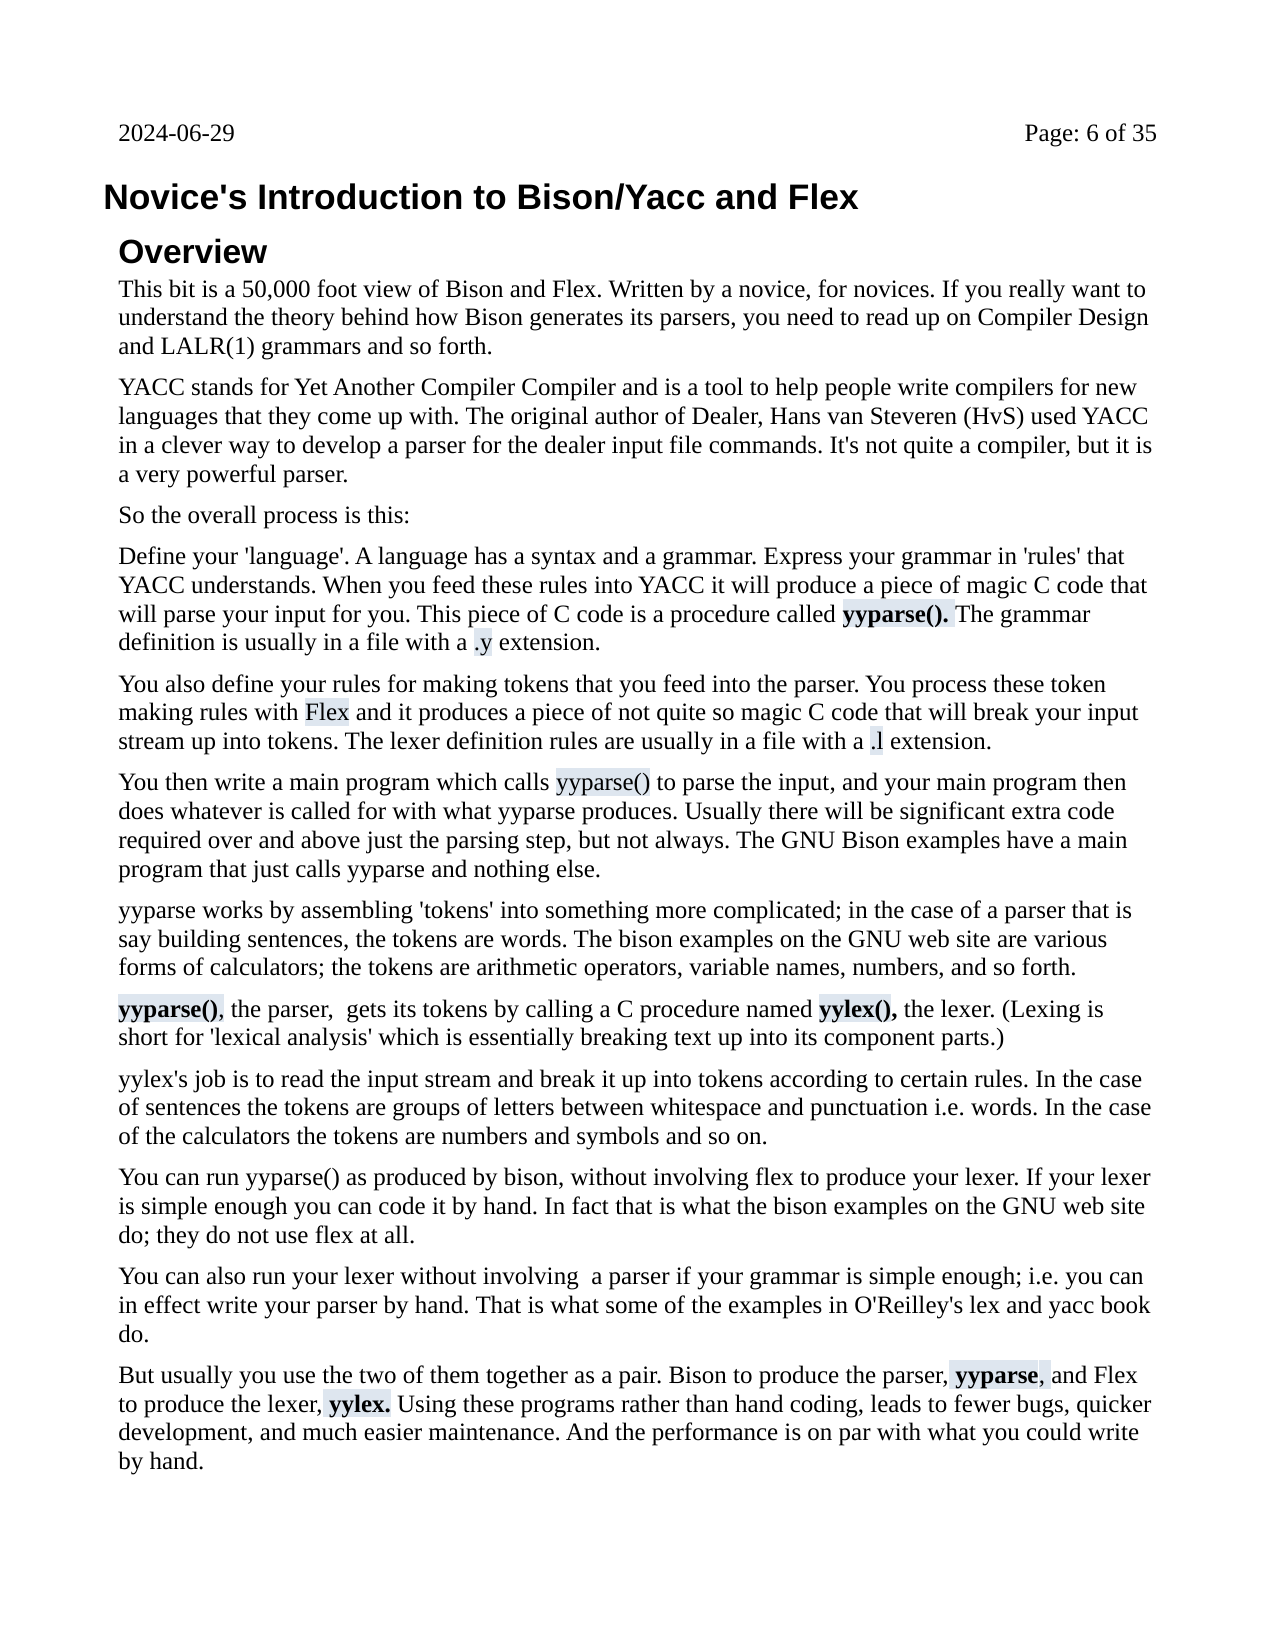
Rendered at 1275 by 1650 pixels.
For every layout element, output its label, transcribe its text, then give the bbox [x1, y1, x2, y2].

text You also define your rules for making tokens that you feed into the parser. You process these token making rules with Flex and it produces a piece of not quite so magic C code that will break your input stream up into tokens. The lexer definition rules are usually in a file with a .l extension. [118, 669, 1157, 755]
subtitle Overview [118, 232, 1157, 271]
text This bit is a 50,000 foot view of Bison and Flex. Written by a novice, for novices. If you really want to understand the theory behind how Bison generates its parsers, you need to read up on Compiler Design and LALR(1) grammars and so forth. [118, 274, 1157, 360]
text You can also run your lexer without involving a parser if your grammar is simple enough; i.e. you can in effect write your parser by hand. That is what some of the examples in O'Reilley's lex and yacc book do. [118, 1261, 1157, 1347]
text yyparse(), the parser, gets its tokens by calling a C procedure named yylex(), the lexer. (Lexing is short for 'lexical analysis' which is essentially breaking text up into its component parts.) [118, 994, 1157, 1051]
text Define your 'language'. A language has a syntax and a grammar. Express your grammar in 'rules' that YACC understands. When you feed these rules into YACC it will produce a piece of magic C code that will parse your input for you. This piece of C code is a procedure called yyparse(). The grammar definition is usually in a file with a .y extension. [118, 541, 1157, 656]
text yylex's job is to read the input stream and break it up into tokens according to certain rules. In the case of sentences the tokens are groups of letters between whitespace and punctuation i.e. words. In the case of the calculators the tokens are numbers and symbols and so on. [118, 1064, 1157, 1150]
text You then write a main program which calls yyparse() to parse the input, and your main program then does whatever is called for with what yyparse produces. Usually there will be significant extra code required over and above just the parsing step, but not always. The GNU Bison examples have a main program that just calls yyparse and nothing else. [118, 767, 1157, 882]
text But usually you use the two of them together as a pair. Bison to produce the parser, yyparse, and Flex to produce the lexer, yylex. Using these programs rather than hand coding, leads to fewer bugs, quicker development, and much easier maintenance. And the performance is on par with what you could write by hand. [118, 1360, 1157, 1475]
subtitle Novice's Introduction to Bison/Yacc and Flex [103, 176, 1157, 217]
text YACC stands for Yet Another Compiler Compiler and is a tool to help people write compilers for new languages that they come up with. The original author of Dealer, Hans van Steveren (HvS) used YACC in a clever way to develop a parser for the dealer input file commands. It's not quite a compiler, but it is a very powerful parser. [118, 372, 1157, 487]
text yyparse works by assembling 'tokens' into something more complicated; in the case of a parser that is say building sentences, the tokens are words. The bison examples on the GNU web site are various forms of calculators; the tokens are arithmetic operators, variable names, numbers, and so forth. [118, 895, 1157, 981]
text You can run yyparse() as produced by bison, without involving flex to produce your lexer. If your lexer is simple enough you can code it by hand. In fact that is what the bison examples on the GNU web site do; they do not use flex at all. [118, 1162, 1157, 1249]
text So the overall process is this: [118, 500, 1157, 529]
